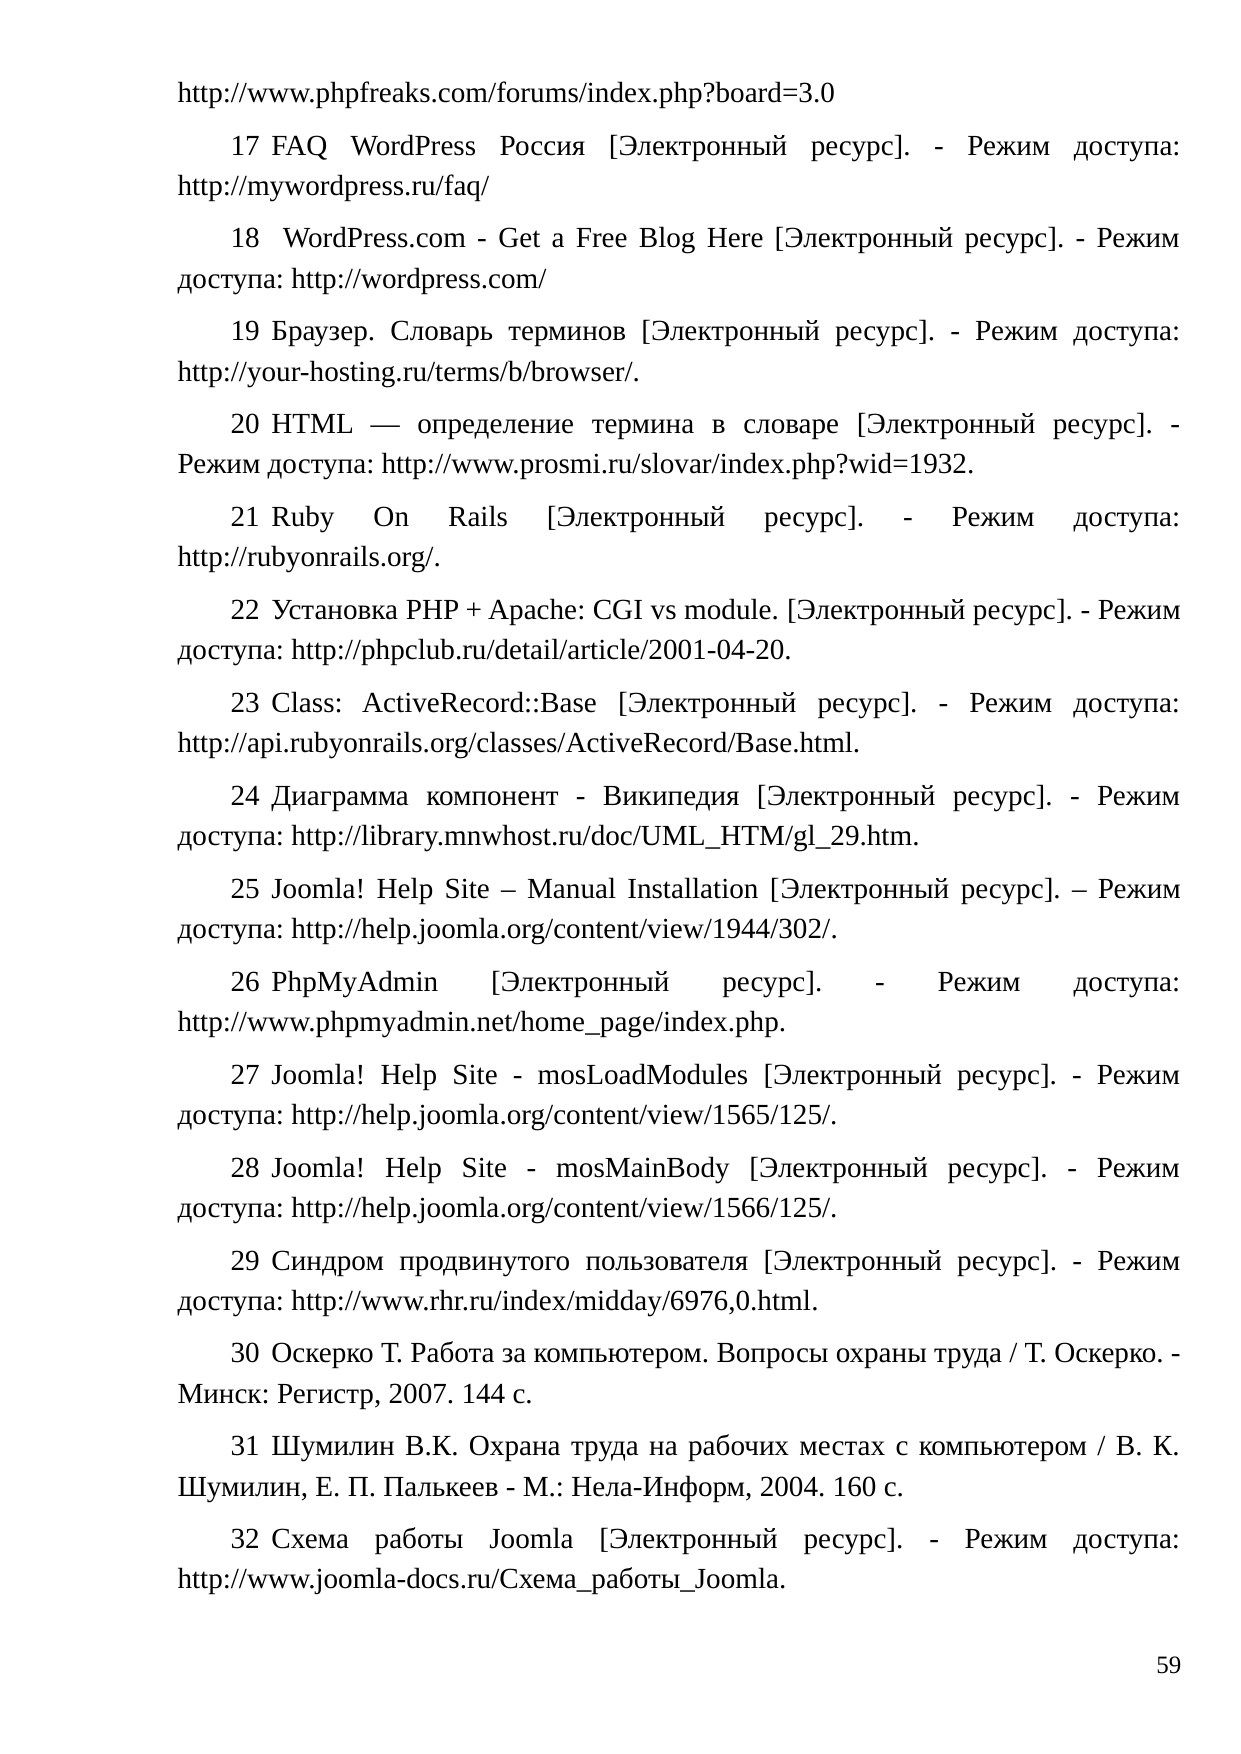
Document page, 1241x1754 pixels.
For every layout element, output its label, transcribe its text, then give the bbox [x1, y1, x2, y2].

list Синдром продвинутого пользователя [Электронный ресурс]. - Режим доступа: http://www.rhr.ru/index/midday/6976,0.html. [177, 1243, 1181, 1316]
list Ruby On Rails [Электронный ресурс]. - Режим доступа: http://rubyonrails.org/. [177, 499, 1181, 573]
list Joomla! Help Site – Manual Installation [Электронный ресурс]. – Режим доступа: http://help.joomla.org/content/view/1944/302/. [177, 871, 1181, 945]
list Схема работы Joomla [Электронный ресурс]. - Режим доступа: http://www.joomla-docs.ru/Схема_работы_Joomla. [177, 1521, 1181, 1595]
list Class: ActiveRecord::Base [Электронный ресурс]. - Режим доступа: http://api.rubyonrails.org/classes/ActiveRecord/Base.html. [177, 685, 1181, 759]
list Диаграмма компонент - Википедия [Электронный ресурс]. - Режим доступа: http://library.mnwhost.ru/doc/UML_HTM/gl_29.htm. [177, 778, 1181, 852]
list Оскерко Т. Работа за компьютером. Вопросы охраны труда / Т. Оскерко. - Минск: Регистр, 2007. 144 с. [177, 1336, 1181, 1409]
list Установка PHP + Apache: CGI vs module. [Электронный ресурс]. - Режим доступа: http://phpclub.ru/detail/article/2001-04-20. [177, 592, 1181, 666]
list WordPress.com - Get a Free Blog Here [Электронный ресурс]. - Режим доступа: http://wordpress.com/ [177, 221, 1181, 294]
list Шумилин В.К. Охрана труда на рабочих местах с компьютером / В. К. Шумилин, Е. П. Палькеев - М.: Нела-Информ, 2004. 160 с. [177, 1428, 1181, 1502]
list Браузер. Словарь терминов [Электронный ресурс]. - Режим доступа: http://your-hosting.ru/terms/b/browser/. [177, 313, 1181, 387]
list HTML — определение термина в словаре [Электронный ресурс]. - Режим доступа: http://www.prosmi.ru/slovar/index.php?wid=1932. [177, 406, 1181, 480]
list PhpMyAdmin [Электронный ресурс]. - Режим доступа: http://www.phpmyadmin.net/home_page/index.php. [177, 964, 1181, 1038]
list Joomla! Help Site - mosLoadModules [Электронный ресурс]. - Режим доступа: http://help.joomla.org/content/view/1565/125/. [177, 1057, 1181, 1131]
list http://www.phpfreaks.com/forums/index.php?board=3.0 [177, 75, 1181, 108]
list Joomla! Help Site - mosMainBody [Электронный ресурс]. - Режим доступа: http://help.joomla.org/content/view/1566/125/. [177, 1150, 1181, 1223]
list FAQ WordPress Россия [Электронный ресурс]. - Режим доступа: http://mywordpress.ru/faq/ [177, 128, 1181, 201]
